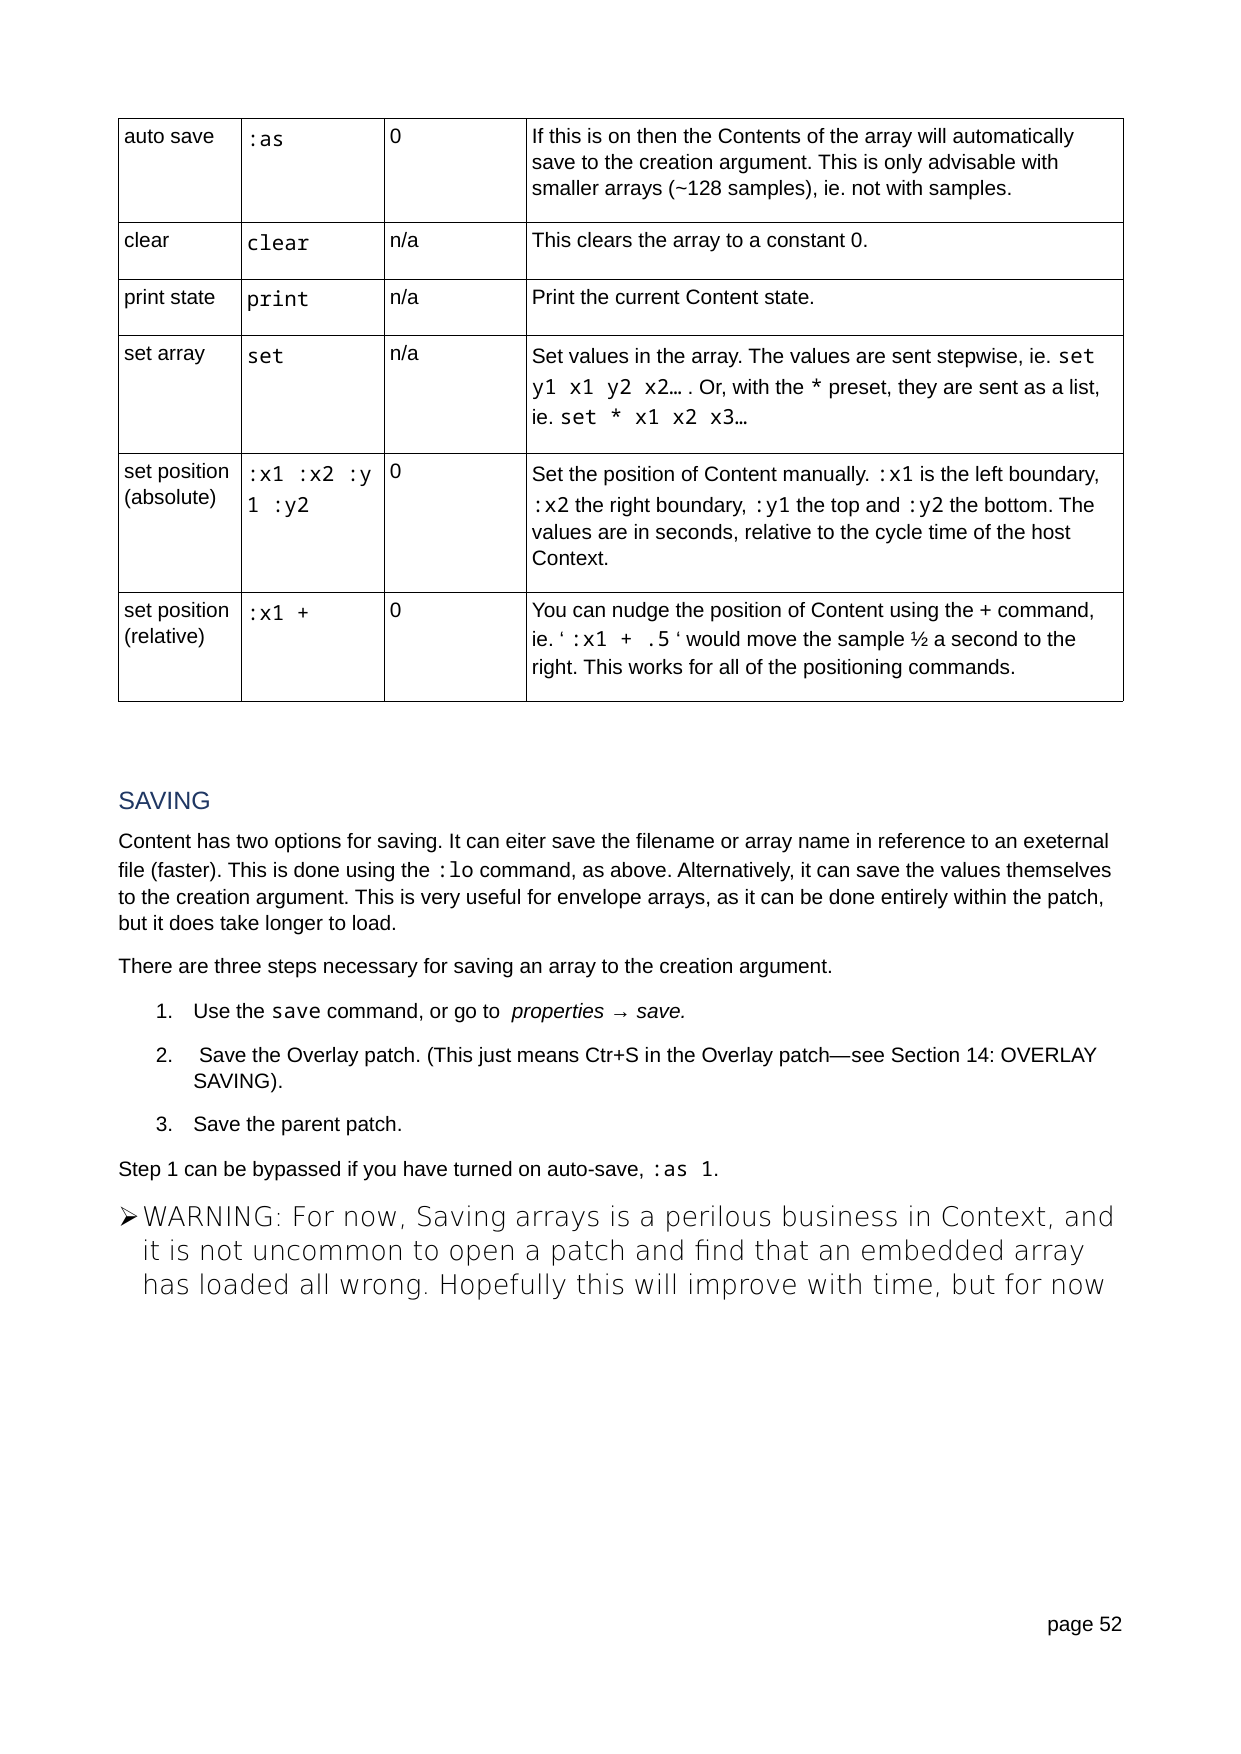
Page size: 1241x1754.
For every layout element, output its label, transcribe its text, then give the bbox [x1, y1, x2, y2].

text Content has two options for saving. It can eiter save the filename or array name in reference to an exeternal file (faster). This is done using the :lo command, as above. Alternatively, it can save the values themselves to the creation argument. This is very useful for envelope arrays, as it can be done entirely within the patch, but it does take longer to load. [118, 829, 1122, 935]
table_cell auto save [119, 119, 241, 222]
table_cell This clears the array to a constant 0. [527, 223, 1123, 279]
table_cell set [242, 336, 384, 453]
list WARNING: For now, Saving arrays is a perilous business in Context, and it is not uncommon to open a patch and find that an embedded array has loaded all wrong. Hopefully this will improve with time, but for now [118, 1201, 1122, 1301]
table_cell 0 [385, 593, 526, 701]
table_cell 0 [385, 119, 526, 222]
list Use the save command, or go to properties → save. [156, 996, 1122, 1024]
table_cell 0 [385, 454, 526, 592]
table_cell n/a [385, 336, 526, 453]
table_cell set position (relative) [119, 593, 241, 701]
table_cell n/a [385, 280, 526, 335]
list Save the parent patch. [156, 1112, 1122, 1136]
table_cell You can nudge the position of Content using the + command, ie. ‘ :x1 + .5 ‘ would move the sample ½ a second to the right. This works for all of the positioning commands. [527, 593, 1123, 701]
table_cell Set the position of Content manually. :x1 is the left boundary, :x2 the right boundary, :y1 the top and :y2 the bottom. The values are in seconds, relative to the cycle time of the host Context. [527, 454, 1123, 592]
table_cell If this is on then the Contents of the array will automatically save to the creation argument. This is only advisable with smaller arrays (~128 samples), ie. not with samples. [527, 119, 1123, 222]
table_cell :as [242, 119, 384, 222]
table_cell set position (absolute) [119, 454, 241, 592]
table_cell print state [119, 280, 241, 335]
table_cell Print the current Content state. [527, 280, 1123, 335]
table_cell set array [119, 336, 241, 453]
table_cell :x1 + [242, 593, 384, 701]
table_cell n/a [385, 223, 526, 279]
text Step 1 can be bypassed if you have turned on auto-save, :as 1. [118, 1154, 1122, 1183]
list Save the Overlay patch. (This just means Ctr+S in the Overlay patch—see Section 14: OVERLAY SAVING). [156, 1043, 1122, 1093]
table_cell Set values in the array. The values are sent stepwise, ie. set y1 x1 y2 x2… . Or, with the * preset, they are sent as a list, ie. set * x1 x2 x3… [527, 336, 1123, 453]
table_cell clear [242, 223, 384, 279]
table_cell clear [119, 223, 241, 279]
table_cell print [242, 280, 384, 335]
text There are three steps necessary for saving an array to the creation argument. [118, 953, 1122, 977]
subtitle SAVING [118, 786, 1122, 815]
table_cell :x1 :x2 :y1 :y2 [242, 454, 384, 592]
